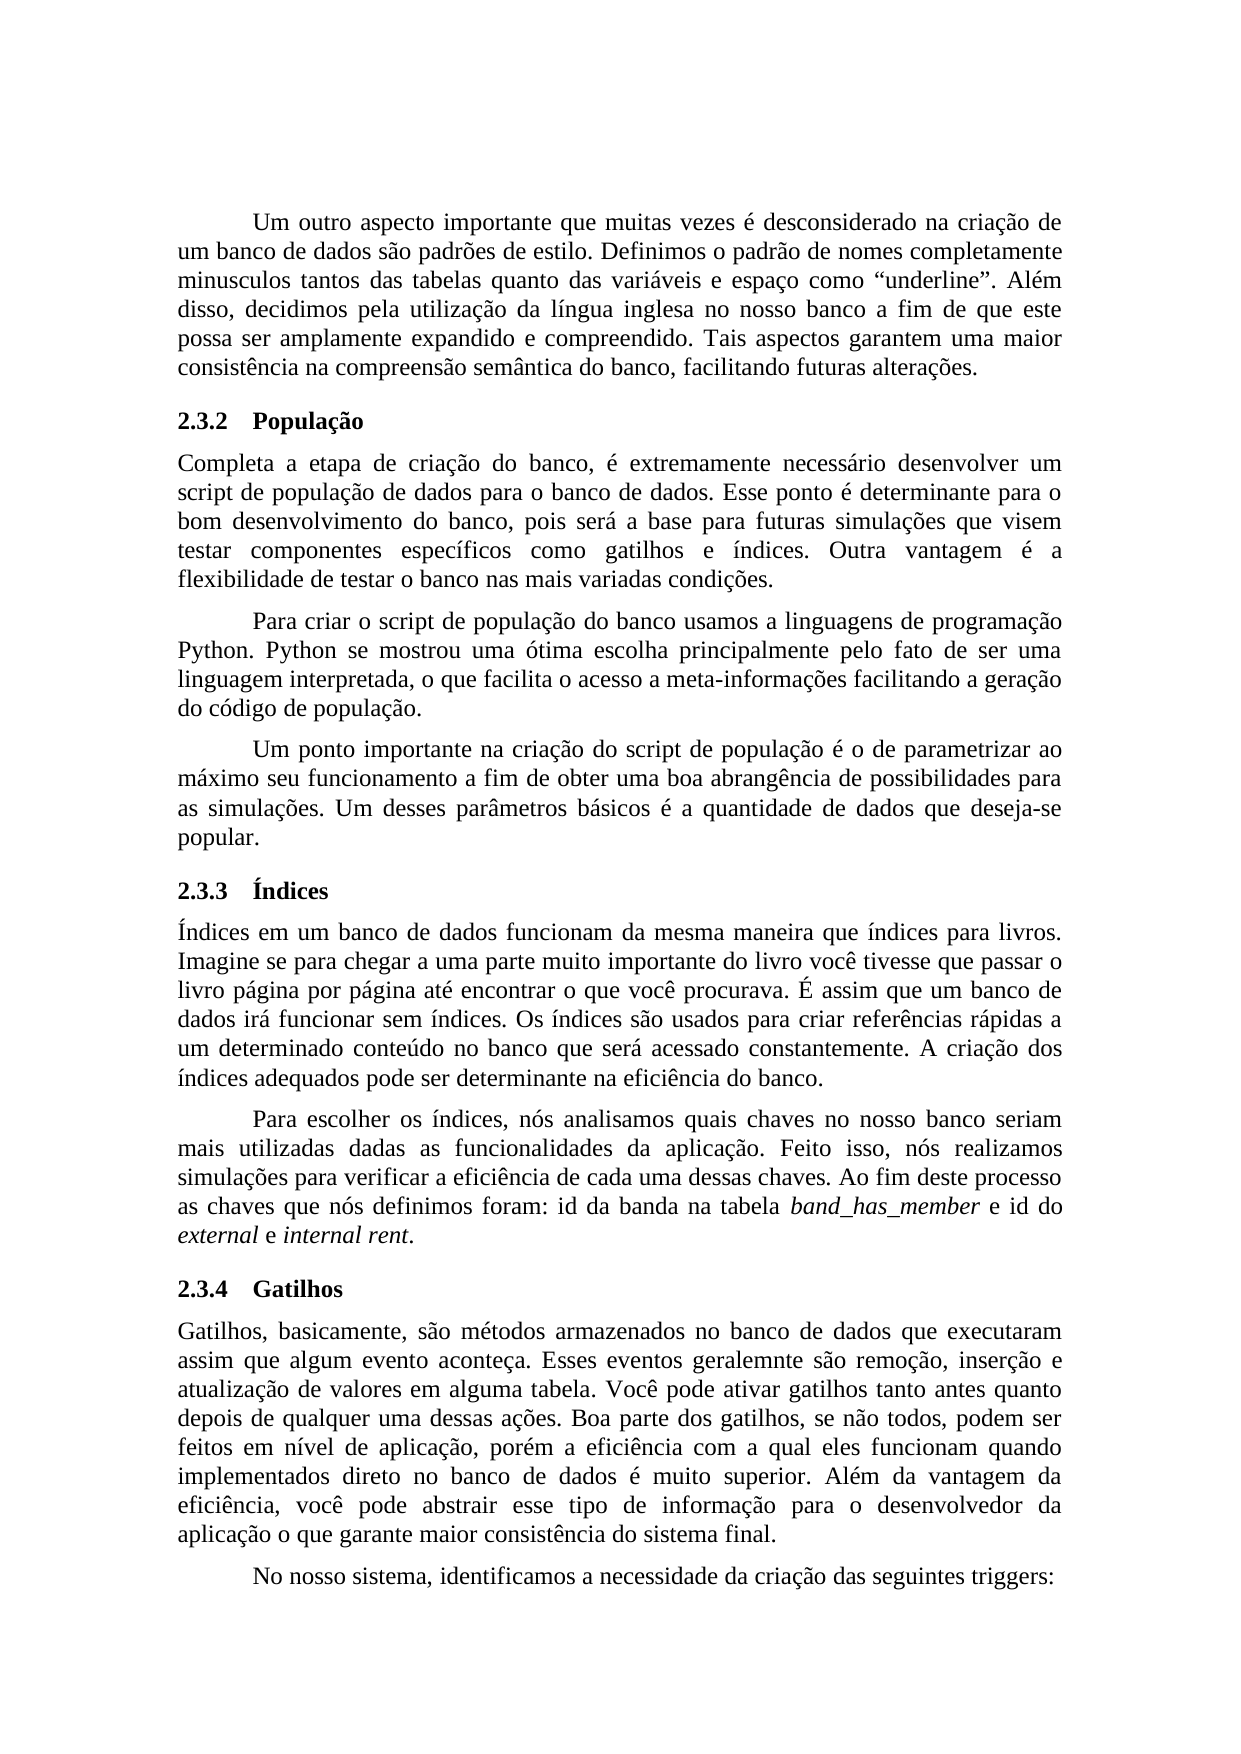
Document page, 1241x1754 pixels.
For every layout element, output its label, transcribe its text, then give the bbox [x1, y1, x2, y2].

text No nosso sistema, identificamos a necessidade da criação das seguintes triggers: [177, 1561, 1063, 1590]
text Um ponto importante na criação do script de população é o de parametrizar ao máximo seu funcionamento a fim de obter uma boa abrangência de possibilidades para as simulações. Um desses parâmetros básicos é a quantidade de dados que deseja-se popular. [177, 734, 1063, 851]
text Completa a etapa de criação do banco, é extremamente necessário desenvolver um script de população de dados para o banco de dados. Esse ponto é determinante para o bom desenvolvimento do banco, pois será a base para futuras simulações que visem testar componentes específicos como gatilhos e índices. Outra vantagem é a flexibilidade de testar o banco nas mais variadas condições. [177, 448, 1063, 593]
text Para criar o script de população do banco usamos a linguagens de programação Python. Python se mostrou uma ótima escolha principalmente pelo fato de ser uma linguagem interpretada, o que facilita o acesso a meta-informações facilitando a geração do código de população. [177, 606, 1063, 722]
subtitle Gatilhos [177, 1274, 1063, 1303]
subtitle População [177, 406, 1063, 435]
text Um outro aspecto importante que muitas vezes é desconsiderado na criação de um banco de dados são padrões de estilo. Definimos o padrão de nomes completamente minusculos tantos das tabelas quanto das variáveis e espaço como “underline”. Além disso, decidimos pela utilização da língua inglesa no nosso banco a fim de que este possa ser amplamente expandido e compreendido. Tais aspectos garantem uma maior consistência na compreensão semântica do banco, facilitando futuras alterações. [177, 207, 1063, 381]
text Índices em um banco de dados funcionam da mesma maneira que índices para livros. Imagine se para chegar a uma parte muito importante do livro você tivesse que passar o livro página por página até encontrar o que você procurava. É assim que um banco de dados irá funcionar sem índices. Os índices são usados para criar referências rápidas a um determinado conteúdo no banco que será acessado constantemente. A criação dos índices adequados pode ser determinante na eficiência do banco. [177, 917, 1063, 1091]
subtitle Índices [177, 876, 1063, 904]
text Para escolher os índices, nós analisamos quais chaves no nosso banco seriam mais utilizadas dadas as funcionalidades da aplicação. Feito isso, nós realizamos simulações para verificar a eficiência de cada uma dessas chaves. Ao fim deste processo as chaves que nós definimos foram: id da banda na tabela band_has_member e id do external e internal rent. [177, 1104, 1063, 1249]
text Gatilhos, basicamente, são métodos armazenados no banco de dados que executaram assim que algum evento aconteça. Esses eventos geralemnte são remoção, inserção e atualização de valores em alguma tabela. Você pode ativar gatilhos tanto antes quanto depois de qualquer uma dessas ações. Boa parte dos gatilhos, se não todos, podem ser feitos em nível de aplicação, porém a eficiência com a qual eles funcionam quando implementados direto no banco de dados é muito superior. Além da vantagem da eficiência, você pode abstrair esse tipo de informação para o desenvolvedor da aplicação o que garante maior consistência do sistema final. [177, 1316, 1063, 1548]
